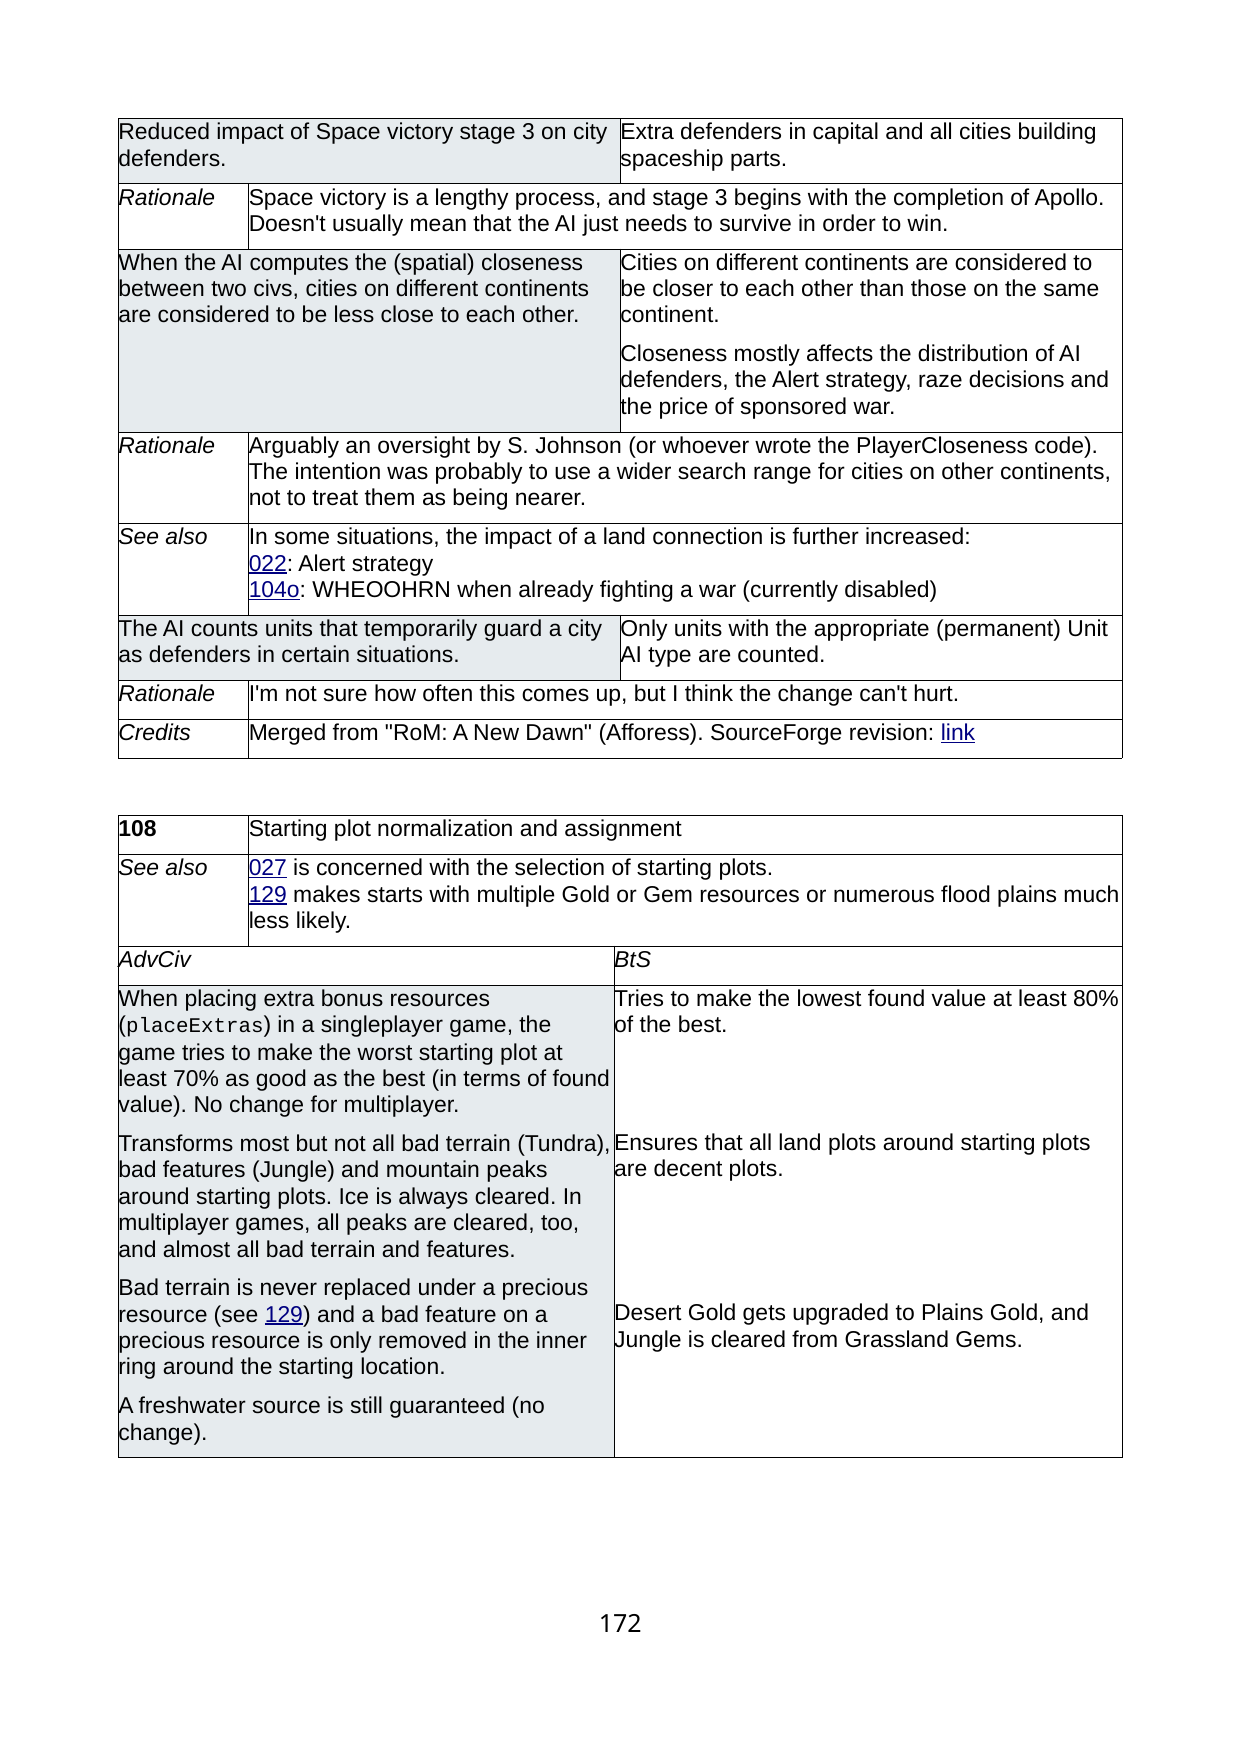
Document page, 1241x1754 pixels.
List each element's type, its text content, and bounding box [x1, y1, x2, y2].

table_cell Rationale [119, 184, 248, 248]
table_cell Rationale [119, 681, 248, 719]
table_cell See also [119, 524, 248, 615]
table_cell Reduced impact of Space victory stage 3 on city defenders. [119, 119, 620, 183]
table_cell When the AI computes the (spatial) closeness between two civs, cities on different continents are considered to be less close to each other. [119, 250, 620, 432]
table_header Starting plot normalization and assignment [249, 816, 1122, 854]
table_cell Arguably an oversight by S. Johnson (or whoever wrote the PlayerCloseness code). The intention was probably to use a wider search range for cities on other continents, not to treat them as being nearer. [249, 433, 1122, 523]
table_cell Rationale [119, 433, 248, 523]
table_cell Tries to make the lowest found value at least 80% of the best. Ensures that all land plots around starting plots are decent plots. Desert Gold gets upgraded to Plains Gold, and Jungle is cleared from Grassland Gems. [615, 986, 1122, 1457]
table_cell Credits [119, 720, 248, 758]
table_cell AdvCiv [119, 947, 614, 984]
table_cell When placing extra bonus resources (placeExtras) in a singleplayer game, the game tries to make the worst starting plot at least 70% as good as the best (in terms of found value). No change for multiplayer. Transforms most but not all bad terrain (Tundra), bad features (Jungle) and mountain peaks around starting plots. Ice is always cleared. In multiplayer games, all peaks are cleared, too, and almost all bad terrain and features. Bad terrain is never replaced under a precious resource (see 129) and a bad feature on a precious resource is only removed in the inner ring around the starting location. A freshwater source is still guaranteed (no change). [119, 986, 614, 1457]
table_header 108 [119, 816, 248, 854]
table_cell Merged from "RoM: A New Dawn" (Afforess). SourceForge revision: link [249, 720, 1122, 758]
table_cell Only units with the appropriate (permanent) Unit AI type are counted. [621, 616, 1122, 680]
table_cell 027 is concerned with the selection of starting plots. 129 makes starts with multiple Gold or Gem resources or numerous flood plains much less likely. [249, 855, 1122, 946]
table_cell Cities on different continents are considered to be closer to each other than those on the same continent. Closeness mostly affects the distribution of AI defenders, the Alert strategy, raze decisions and the price of sponsored war. [621, 250, 1122, 432]
table_cell In some situations, the impact of a land connection is further increased: 022: Alert strategy 104o: WHEOOHRN when already fighting a war (currently disabled) [249, 524, 1122, 615]
table_cell See also [119, 855, 248, 946]
table_cell Extra defenders in capital and all cities building spaceship parts. [621, 119, 1122, 183]
table_cell BtS [615, 947, 1122, 984]
table_cell Space victory is a lengthy process, and stage 3 begins with the completion of Apollo. Doesn't usually mean that the AI just needs to survive in order to win. [249, 184, 1122, 248]
table_cell I'm not sure how often this comes up, but I think the change can't hurt. [249, 681, 1122, 719]
table_cell The AI counts units that temporarily guard a city as defenders in certain situations. [119, 616, 620, 680]
